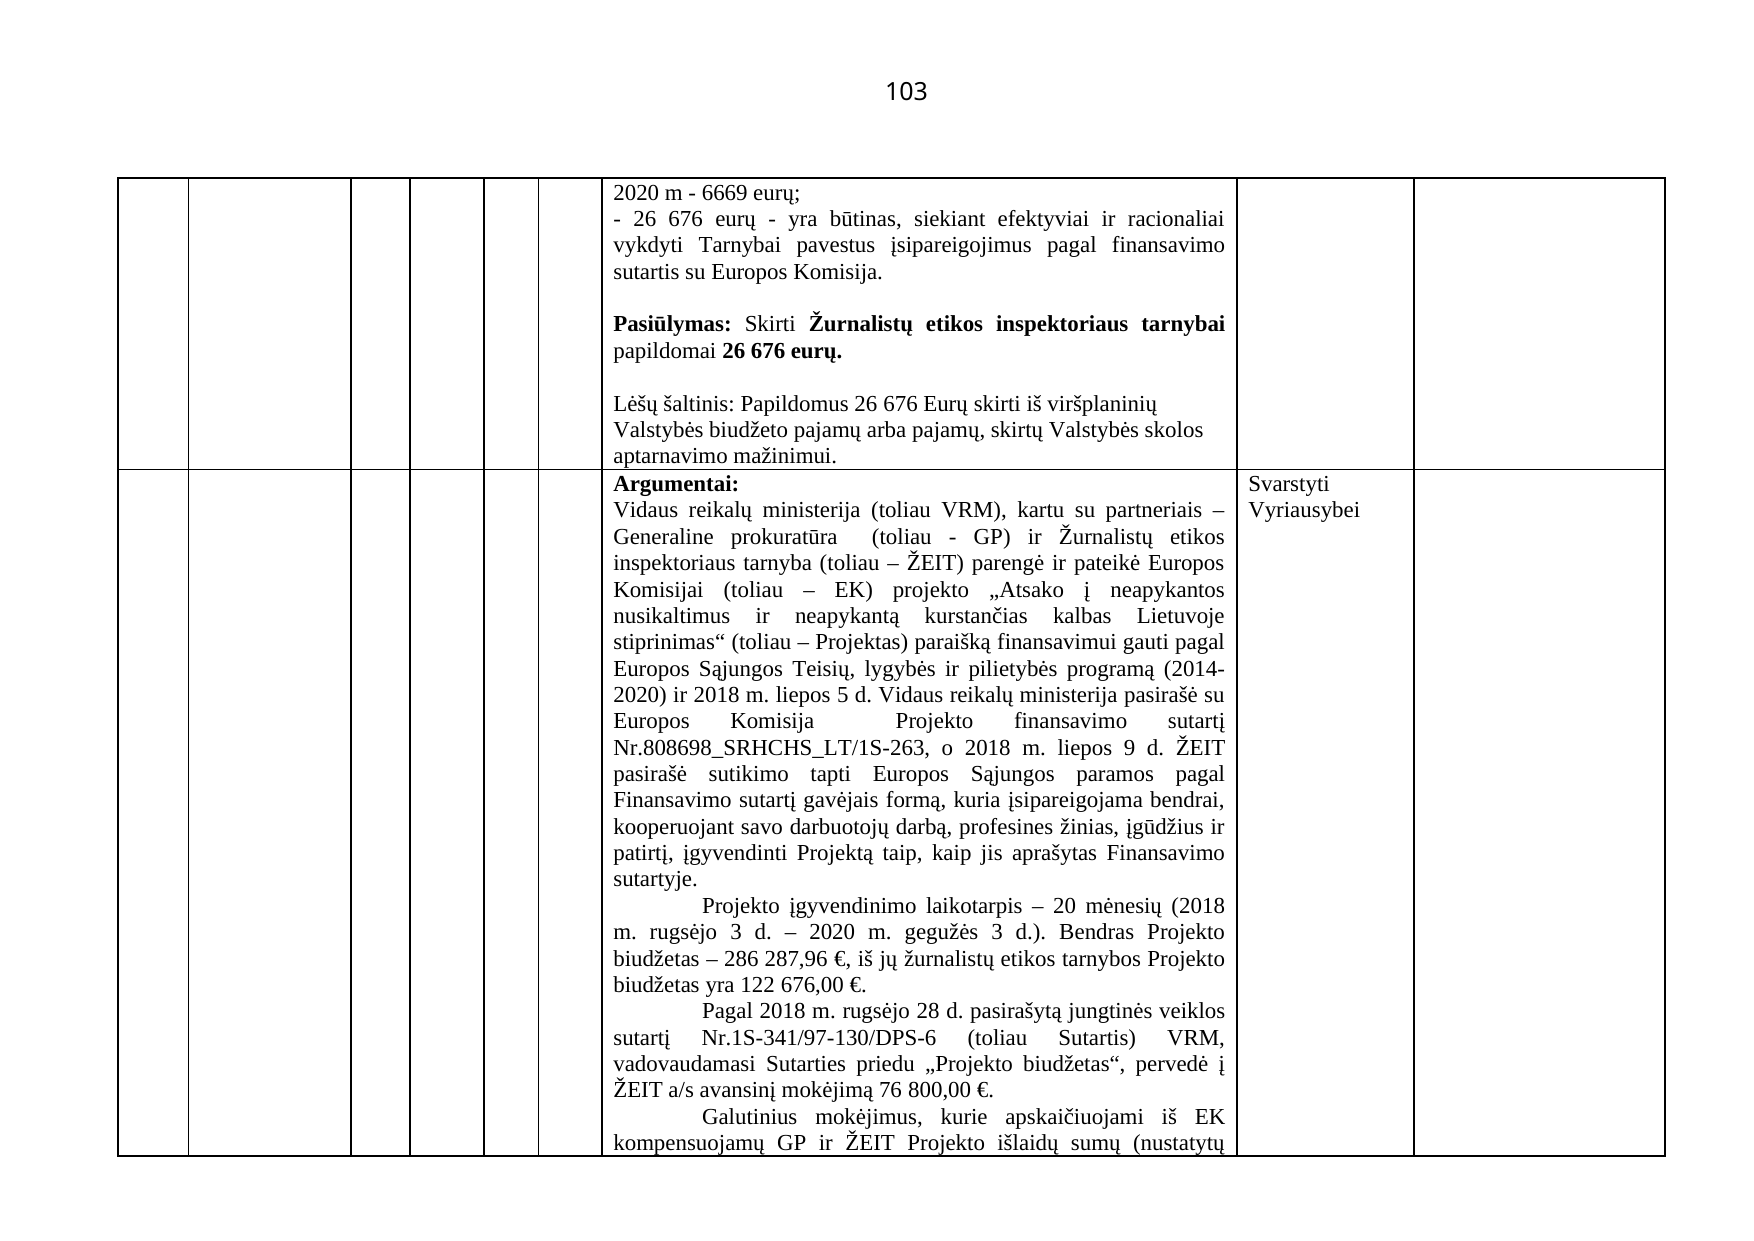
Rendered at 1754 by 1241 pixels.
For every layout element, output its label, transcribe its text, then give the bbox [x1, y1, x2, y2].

table_cell [189, 470, 350, 1155]
table_cell 2020 m - 6669 eurų; - 26 676 eurų - yra būtinas, siekiant efektyviai ir racionaliai vykdyti Tarnybai pavestus įsipareigojimus pagal finansavimo sutartis su Europos Komisija. Pasiūlymas: Skirti Žurnalistų etikos inspektoriaus tarnybai papildomai 26 676 eurų. Lėšų šaltinis: Papildomus 26 676 Eurų skirti iš viršplaninių Valstybės biudžeto pajamų arba pajamų, skirtų Valstybės skolos aptarnavimo mažinimui. [603, 179, 1236, 469]
table_cell [1415, 470, 1664, 1155]
table_cell Svarstyti Vyriausybei [1238, 470, 1413, 1155]
table_cell [485, 179, 538, 469]
table_cell [189, 179, 350, 469]
table_cell [1238, 179, 1413, 469]
table_cell [485, 470, 538, 1155]
table_cell [119, 179, 188, 469]
table_cell [352, 470, 409, 1155]
table_cell [539, 179, 601, 469]
table_cell [1415, 179, 1664, 469]
table_cell [539, 470, 601, 1155]
table_cell [411, 470, 483, 1155]
table_cell Argumentai: Vidaus reikalų ministerija (toliau VRM), kartu su partneriais – Generaline prokuratūra (toliau - GP) ir Žurnalistų etikos inspektoriaus tarnyba (toliau – ŽEIT) parengė ir pateikė Europos Komisijai (toliau – EK) projekto „Atsako į neapykantos nusikaltimus ir neapykantą kurstančias kalbas Lietuvoje stiprinimas“ (toliau – Projektas) paraišką finansavimui gauti pagal Europos Sąjungos Teisių, lygybės ir pilietybės programą (2014-2020) ir 2018 m. liepos 5 d. Vidaus reikalų ministerija pasirašė su Europos Komisija Projekto finansavimo sutartį Nr.808698_SRHCHS_LT/1S-263, o 2018 m. liepos 9 d. ŽEIT pasirašė sutikimo tapti Europos Sąjungos paramos pagal Finansavimo sutartį gavėjais formą, kuria įsipareigojama bendrai, kooperuojant savo darbuotojų darbą, profesines žinias, įgūdžius ir patirtį, įgyvendinti Projektą taip, kaip jis aprašytas Finansavimo sutartyje. Projekto įgyvendinimo laikotarpis – 20 mėnesių (2018 m. rugsėjo 3 d. – 2020 m. gegužės 3 d.). Bendras Projekto biudžetas – 286 287,96 €, iš jų žurnalistų etikos tarnybos Projekto biudžetas yra 122 676,00 €. Pagal 2018 m. rugsėjo 28 d. pasirašytą jungtinės veiklos sutartį Nr.1S-341/97-130/DPS-6 (toliau Sutartis) VRM, vadovaudamasi Sutarties priedu „Projekto biudžetas“, pervedė į ŽEIT a/s avansinį mokėjimą 76 800,00 €. Galutinius mokėjimus, kurie apskaičiuojami iš EK kompensuojamų GP ir ŽEIT Projekto išlaidų sumų (nustatytų [603, 470, 1236, 1155]
table_cell [411, 179, 483, 469]
table_cell [119, 470, 188, 1155]
table_cell [352, 179, 409, 469]
